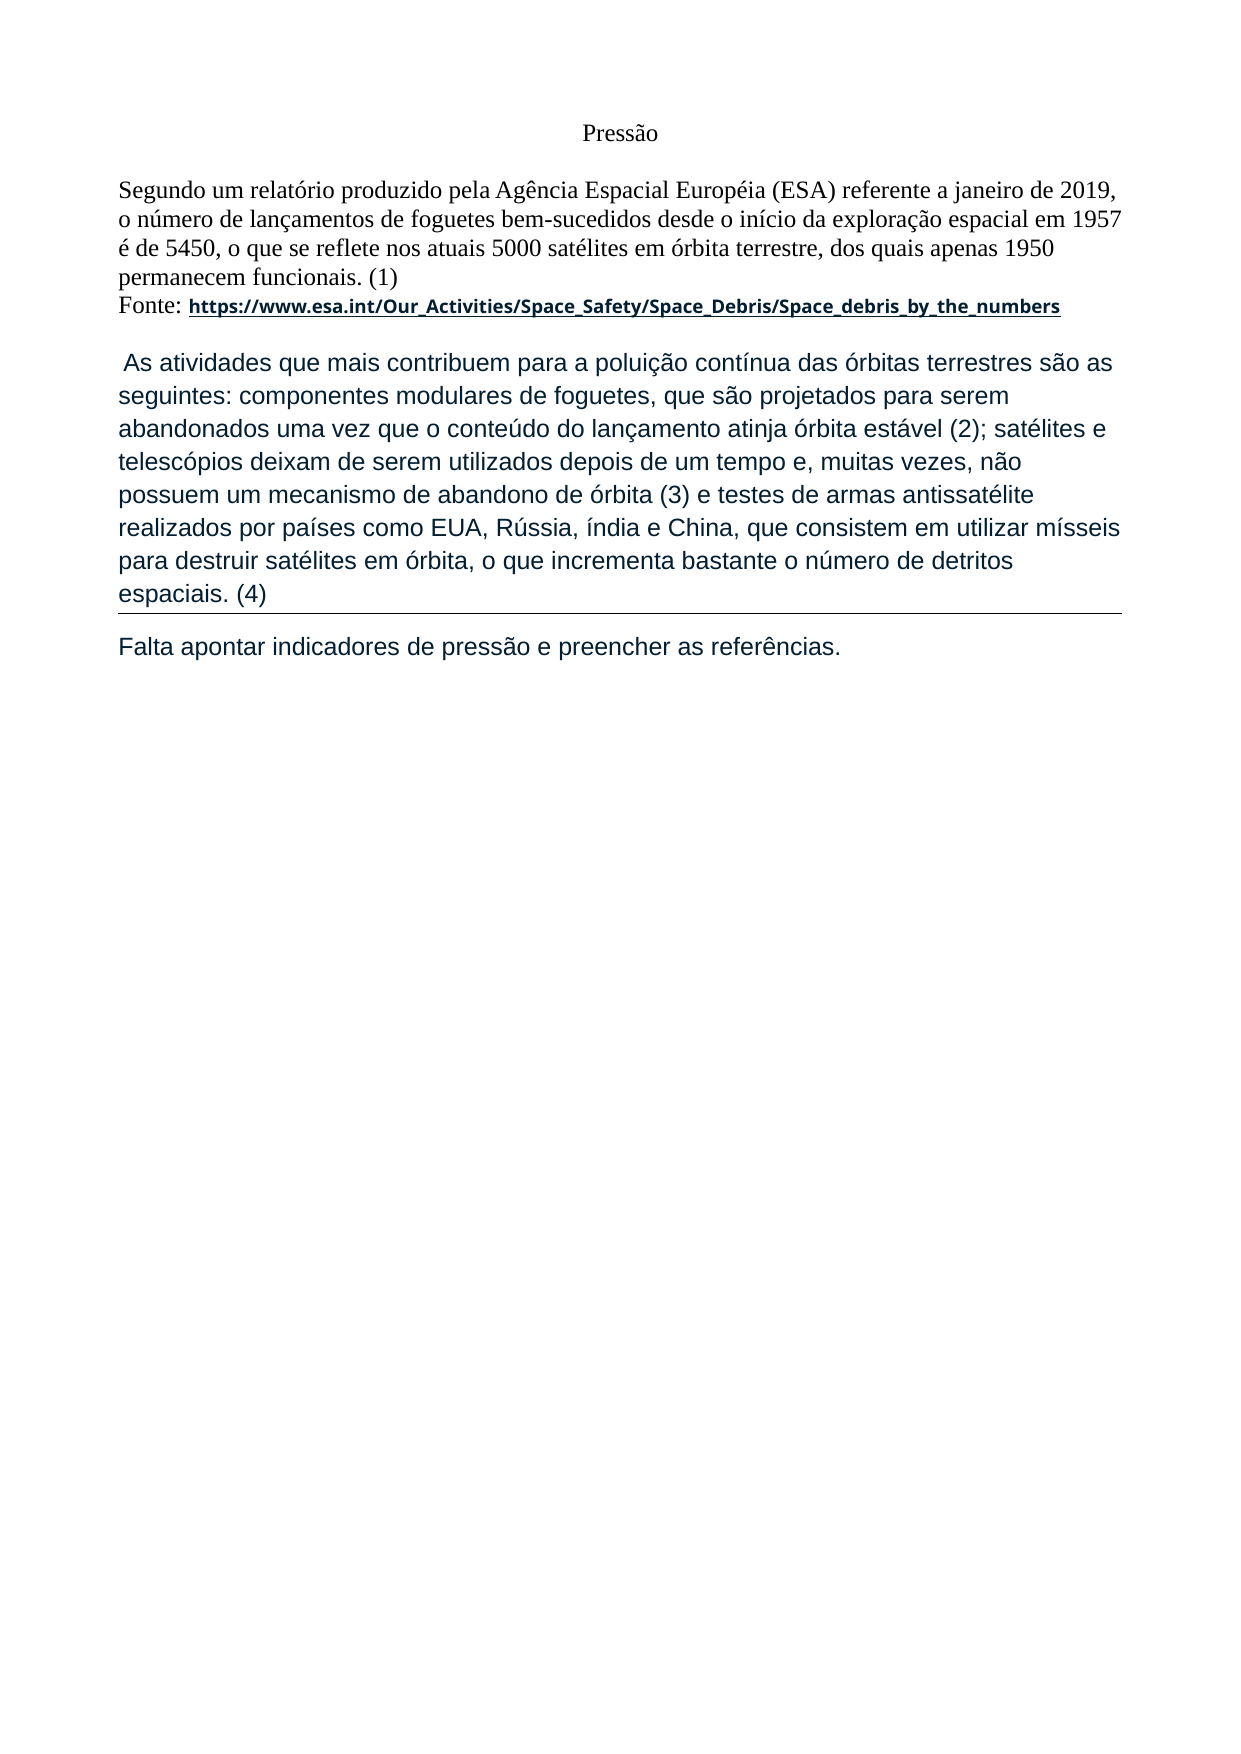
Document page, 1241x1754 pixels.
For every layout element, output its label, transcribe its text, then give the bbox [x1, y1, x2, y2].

text o número de lançamentos de foguetes bem-sucedidos desde o início da exploração espacial em 1957 é de 5450, o que se reflete nos atuais 5000 satélites em órbita terrestre, dos quais apenas 1950 permanecem funcionais. (1) [118, 204, 1122, 291]
text Fonte: https://www.esa.int/Our_Activities/Space_Safety/Space_Debris/Space_debris_by_the_numbers [118, 291, 1122, 319]
text Pressão [118, 118, 1122, 147]
text Falta apontar indicadores de pressão e preencher as referências. [118, 631, 1122, 660]
text Segundo um relatório produzido pela Agência Espacial Européia (ESA) referente a janeiro de 2019, [118, 176, 1122, 204]
text As atividades que mais contribuem para a poluição contínua das órbitas terrestres são as seguintes: componentes modulares de foguetes, que são projetados para serem abandonados uma vez que o conteúdo do lançamento atinja órbita estável (2); satélites e telescópios deixam de serem utilizados depois de um tempo e, muitas vezes, não possuem um mecanismo de abandono de órbita (3) e testes de armas antissatélite realizados por países como EUA, Rússia, índia e China, que consistem em utilizar mísseis para destruir satélites em órbita, o que incrementa bastante o número de detritos espaciais. (4) [118, 348, 1122, 613]
